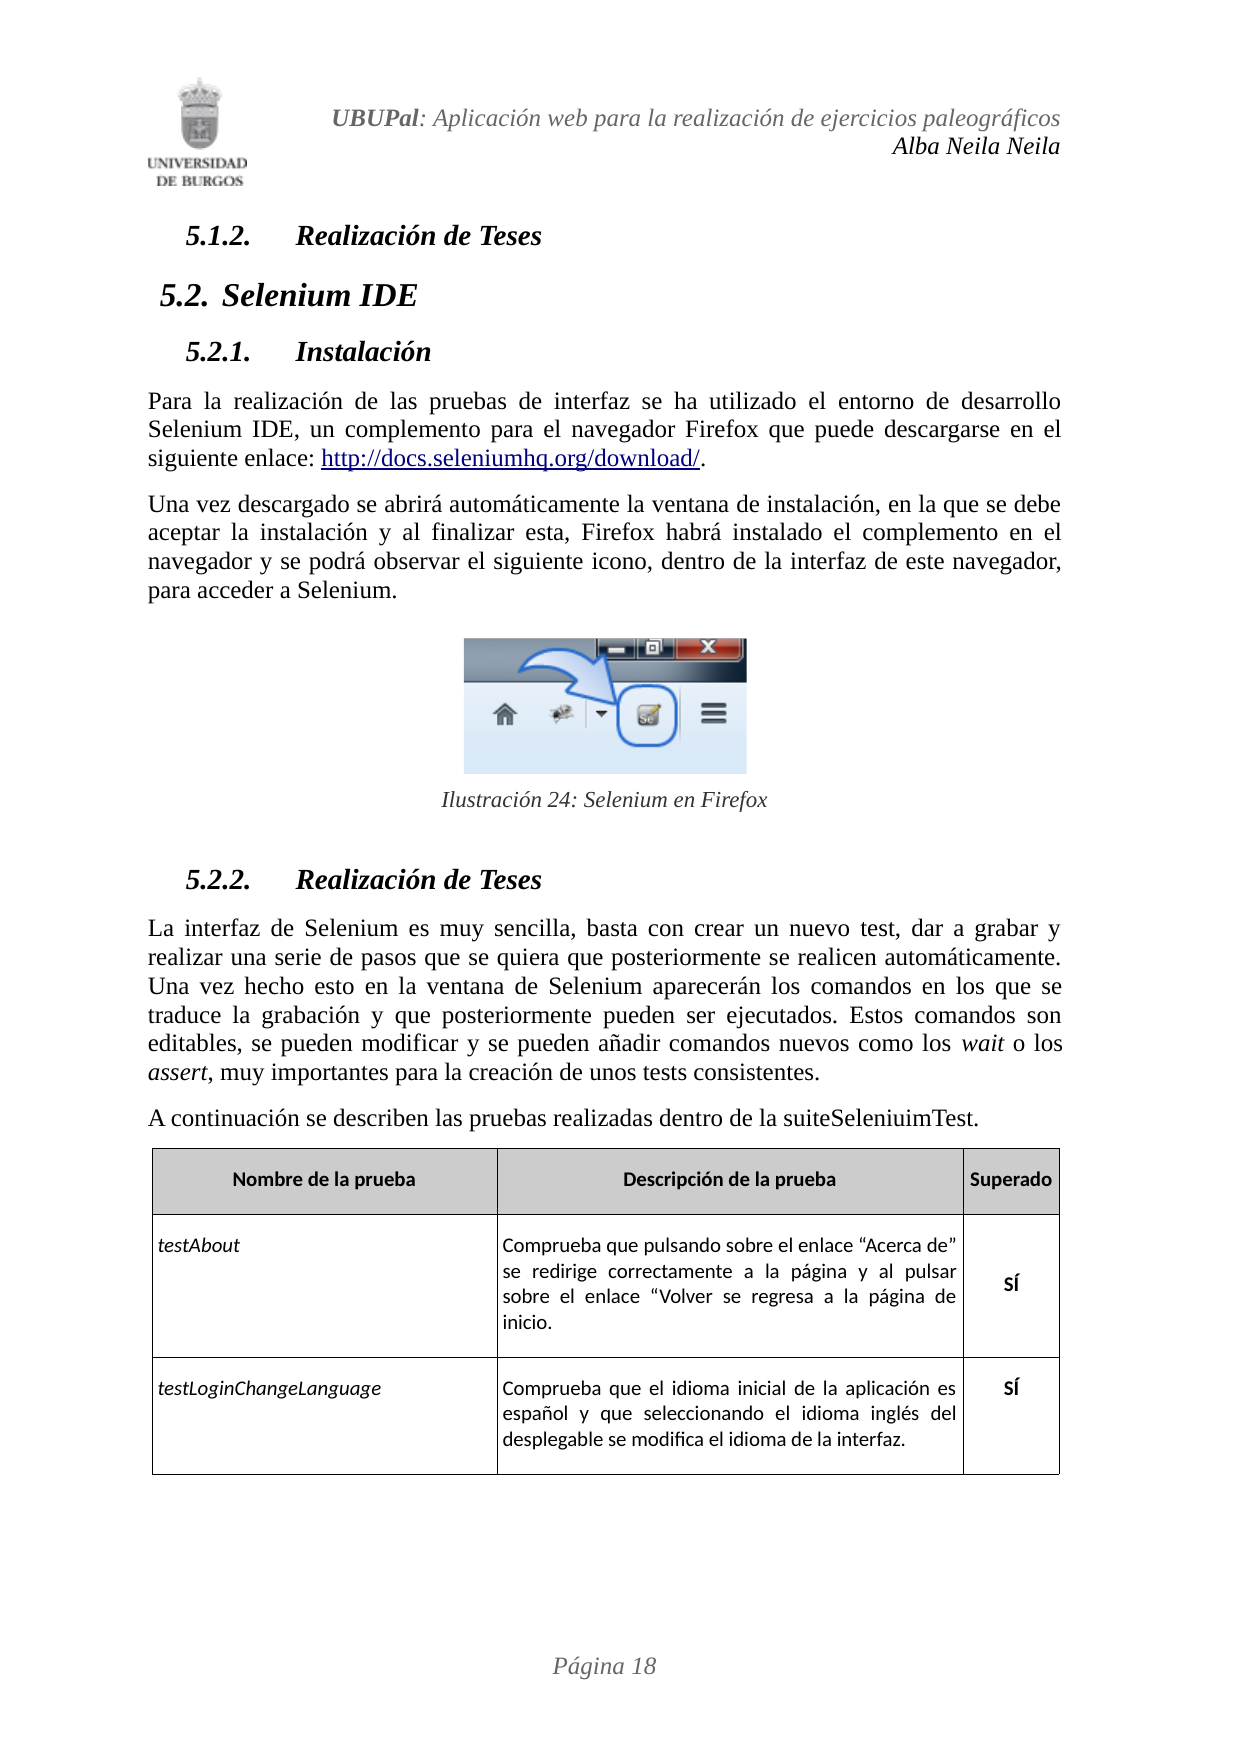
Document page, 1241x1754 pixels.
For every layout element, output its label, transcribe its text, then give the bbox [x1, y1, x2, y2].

table_header Descripción de la prueba [498, 1149, 963, 1214]
table_cell testLoginChangeLanguage [153, 1358, 497, 1474]
table_cell SÍ [964, 1358, 1059, 1474]
subtitle Instalación [186, 334, 1063, 368]
subtitle Realización de Teses [186, 218, 1063, 252]
text Ilustración 24: Selenium en Firefox [382, 774, 828, 813]
picture [463, 620, 747, 774]
subtitle Selenium IDE [159, 276, 1063, 314]
text La interfaz de Selenium es muy sencilla, basta con crear un nuevo test, dar a grabar y realizar una serie de pasos que se quiera que posteriormente se realicen automáticamente. Una vez hecho esto en la ventana de Selenium aparecerán los comandos en los que se traduce la grabación y que posteriormente pueden ser ejecutados. Estos comandos son editables, se pueden modificar y se pueden añadir comandos nuevos como los wait o los assert, muy importantes para la creación de unos tests consistentes. [148, 913, 1063, 1086]
picture [147, 77, 247, 186]
table_header Nombre de la prueba [153, 1149, 497, 1214]
table_cell Comprueba que pulsando sobre el enlace “Acerca de” se redirige correctamente a la página y al pulsar sobre el enlace “Volver se regresa a la página de inicio. [498, 1215, 963, 1357]
table_cell SÍ [964, 1215, 1059, 1357]
subtitle Realización de Teses [186, 862, 1063, 896]
table_header Superado [964, 1149, 1059, 1214]
text Una vez descargado se abrirá automáticamente la ventana de instalación, en la que se debe aceptar la instalación y al finalizar esta, Firefox habrá instalado el complemento en el navegador y se podrá observar el siguiente icono, dentro de la interfaz de este navegador, para acceder a Selenium. [148, 489, 1063, 604]
text A continuación se describen las pruebas realizadas dentro de la suiteSeleniuimTest. [148, 1103, 1063, 1131]
table_cell Comprueba que el idioma inicial de la aplicación es español y que seleccionando el idioma inglés del desplegable se modifica el idioma de la interfaz. [498, 1358, 963, 1474]
text Para la realización de las pruebas de interfaz se ha utilizado el entorno de desarrollo Selenium IDE, un complemento para el navegador Firefox que puede descargarse en el siguiente enlace: http://docs.seleniumhq.org/download/. [148, 386, 1063, 472]
table_cell testAbout [153, 1215, 497, 1357]
